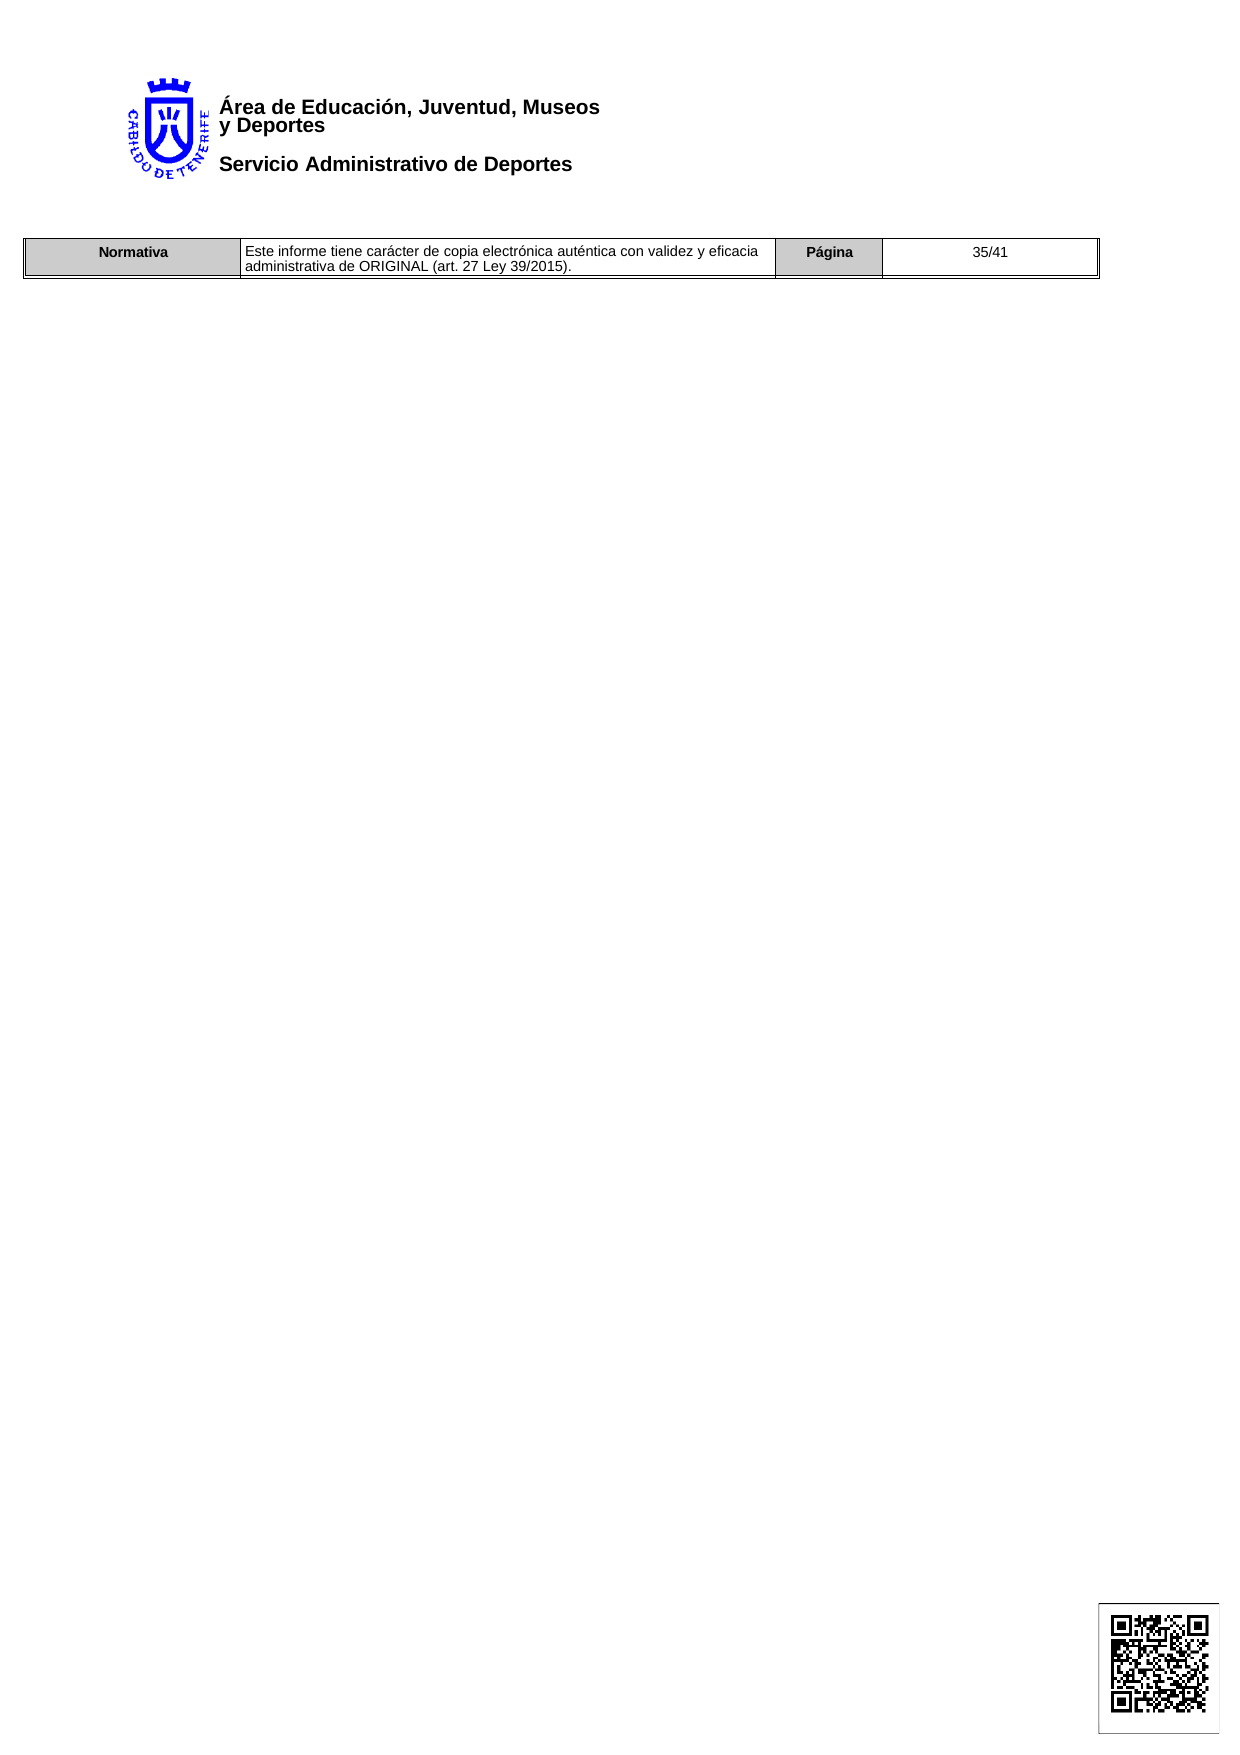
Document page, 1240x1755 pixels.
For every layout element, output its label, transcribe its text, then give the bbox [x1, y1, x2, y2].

table_cell Este informe tiene carácter de copia electrónica auténtica con validez y eficacia administrativa de ORIGINAL (art. 27 Ley 39/2015). [241, 239, 775, 275]
table_cell Normativa [26, 239, 240, 275]
table_cell Página [776, 239, 882, 275]
table_cell 35/41 [883, 239, 1097, 275]
